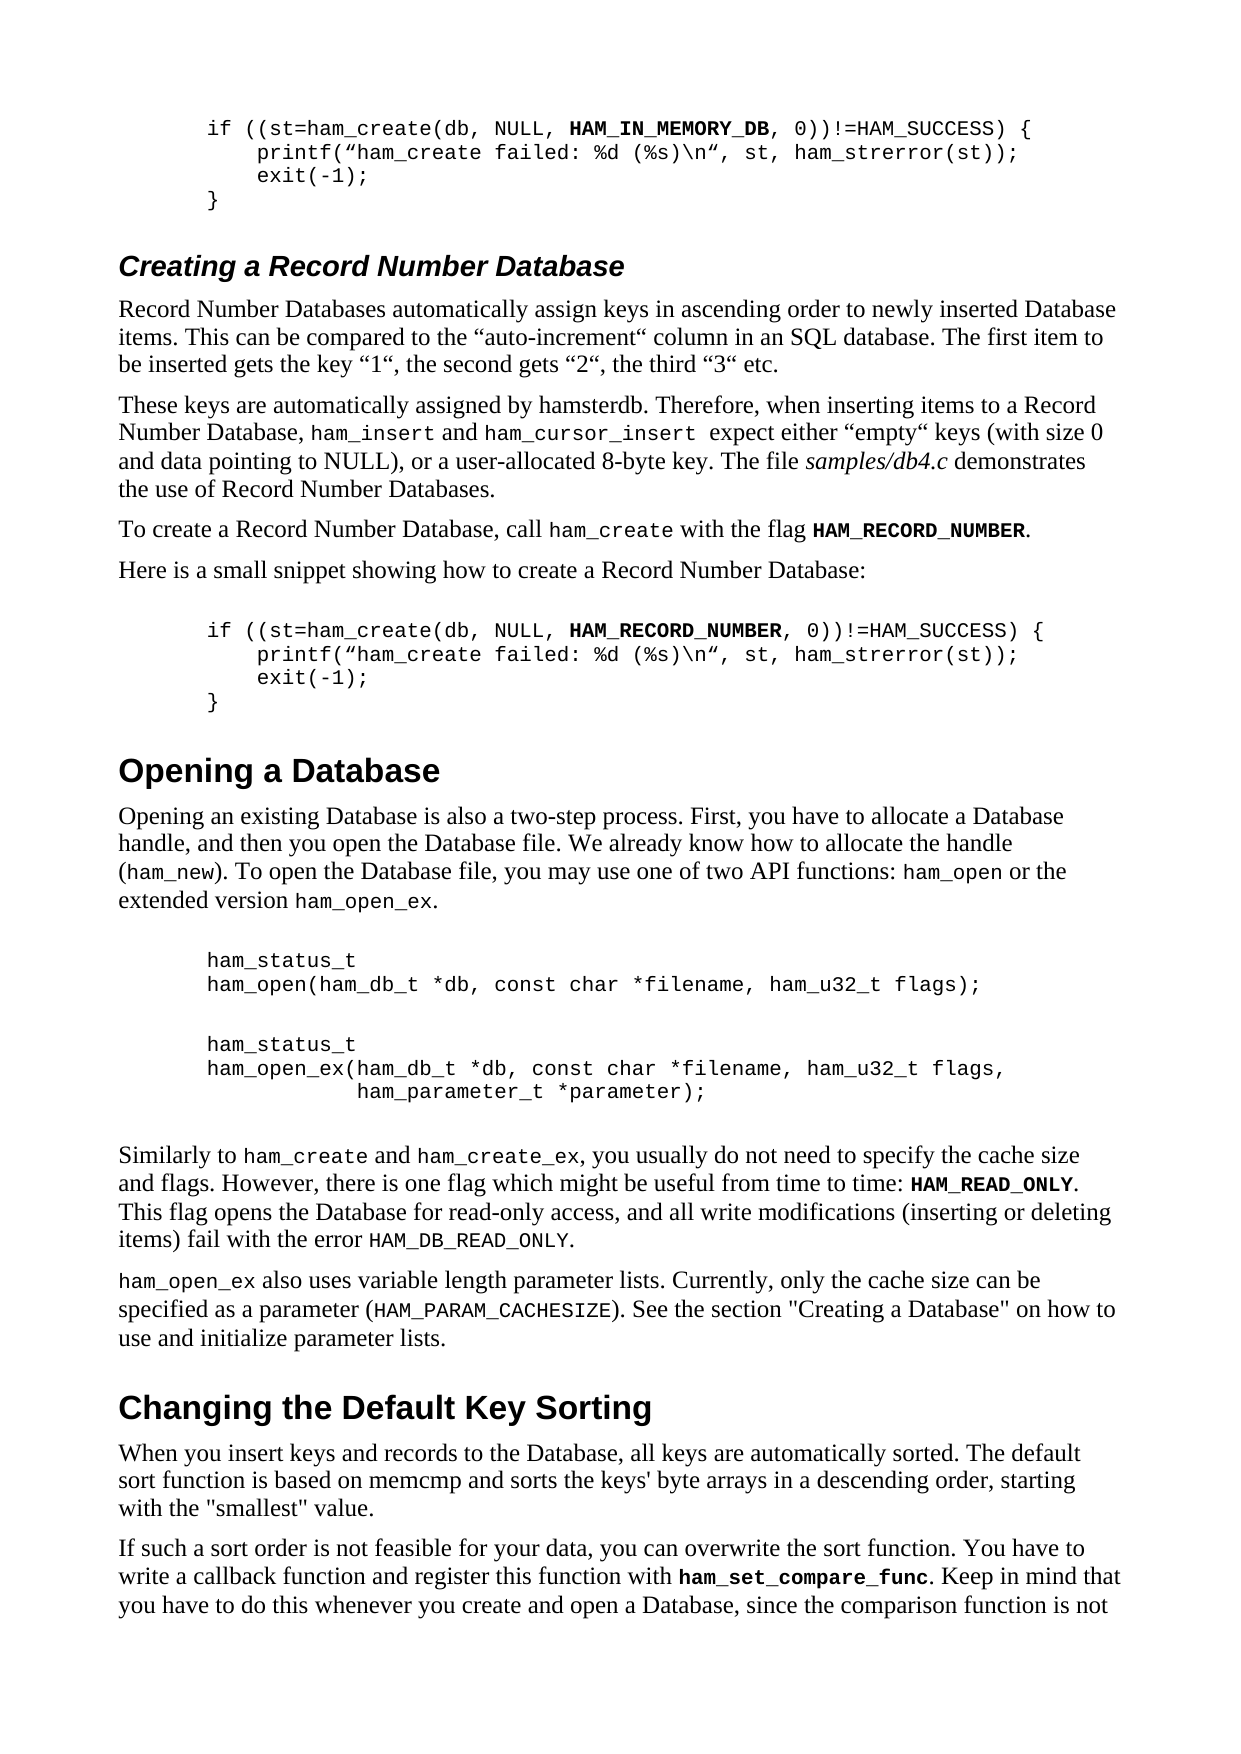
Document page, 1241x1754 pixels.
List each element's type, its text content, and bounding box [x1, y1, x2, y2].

text if ((st=ham_create(db, NULL, HAM_RECORD_NUMBER, 0))!=HAM_SUCCESS) { printf(“ham_create failed: %d (%s)\n“, st, ham_strerror(st)); exit(-1); } [207, 620, 1122, 714]
text ham_status_t ham_open(ham_db_t *db, const char *filename, ham_u32_t flags); [207, 951, 1122, 998]
text When you insert keys and records to the Database, all keys are automatically sorted. The default sort function is based on memcmp and sorts the keys' byte arrays in a descending order, starting with the "smallest" value. [118, 1439, 1122, 1522]
text Here is a small snippet showing how to create a Record Number Database: [118, 556, 1122, 584]
text ham_status_t ham_open_ex(ham_db_t *db, const char *filename, ham_u32_t flags, ham_parameter_t *parameter); [207, 1034, 1122, 1128]
text Opening an existing Database is also a two-step process. First, you have to allocate a Database handle, and then you open the Database file. We already know how to allocate the handle (ham_new). To open the Database file, you may use one of two API functions: ham_open or the extended version ham_open_ex. [118, 802, 1122, 914]
text Record Number Databases automatically assign keys in ascending order to newly inserted Database items. This can be compared to the “auto-increment“ column in an SQL database. The first item to be inserted gets the key “1“, the second gets “2“, the third “3“ etc. [118, 295, 1122, 378]
text If such a sort order is not feasible for your data, you can overwrite the sort function. You have to write a callback function and register this function with ham_set_compare_func. Keep in mind that you have to do this whenever you create and open a Database, since the comparison function is not [118, 1534, 1122, 1618]
subtitle Opening a Database [118, 752, 1122, 789]
text if ((st=ham_create(db, NULL, HAM_IN_MEMORY_DB, 0))!=HAM_SUCCESS) { printf(“ham_create failed: %d (%s)\n“, st, ham_strerror(st)); exit(-1); } [207, 118, 1122, 213]
text To create a Record Number Database, call ham_create with the flag HAM_RECORD_NUMBER. [118, 515, 1122, 543]
text ham_open_ex also uses variable length parameter lists. Currently, only the cache size can be specified as a parameter (HAM_PARAM_CACHESIZE). See the section "Creating a Database" on how to use and initialize parameter lists. [118, 1267, 1122, 1351]
text Similarly to ham_create and ham_create_ex, you usually do not need to specify the cache size and flags. However, there is one flag which might be useful from time to time: HAM_READ_ONLY. This flag opens the Database for read-only access, and all write modifications (inserting or deleting items) fail with the error HAM_DB_READ_ONLY. [118, 1141, 1122, 1254]
subtitle Creating a Record Number Database [118, 250, 1122, 283]
subtitle Changing the Default Key Sorting [118, 1389, 1122, 1426]
text These keys are automatically assigned by hamsterdb. Therefore, when inserting items to a Record Number Database, ham_insert and ham_cursor_insert expect either “empty“ keys (with size 0 and data pointing to NULL), or a user-allocated 8-byte key. The file samples/db4.c demonstrates the use of Record Number Databases. [118, 391, 1122, 502]
